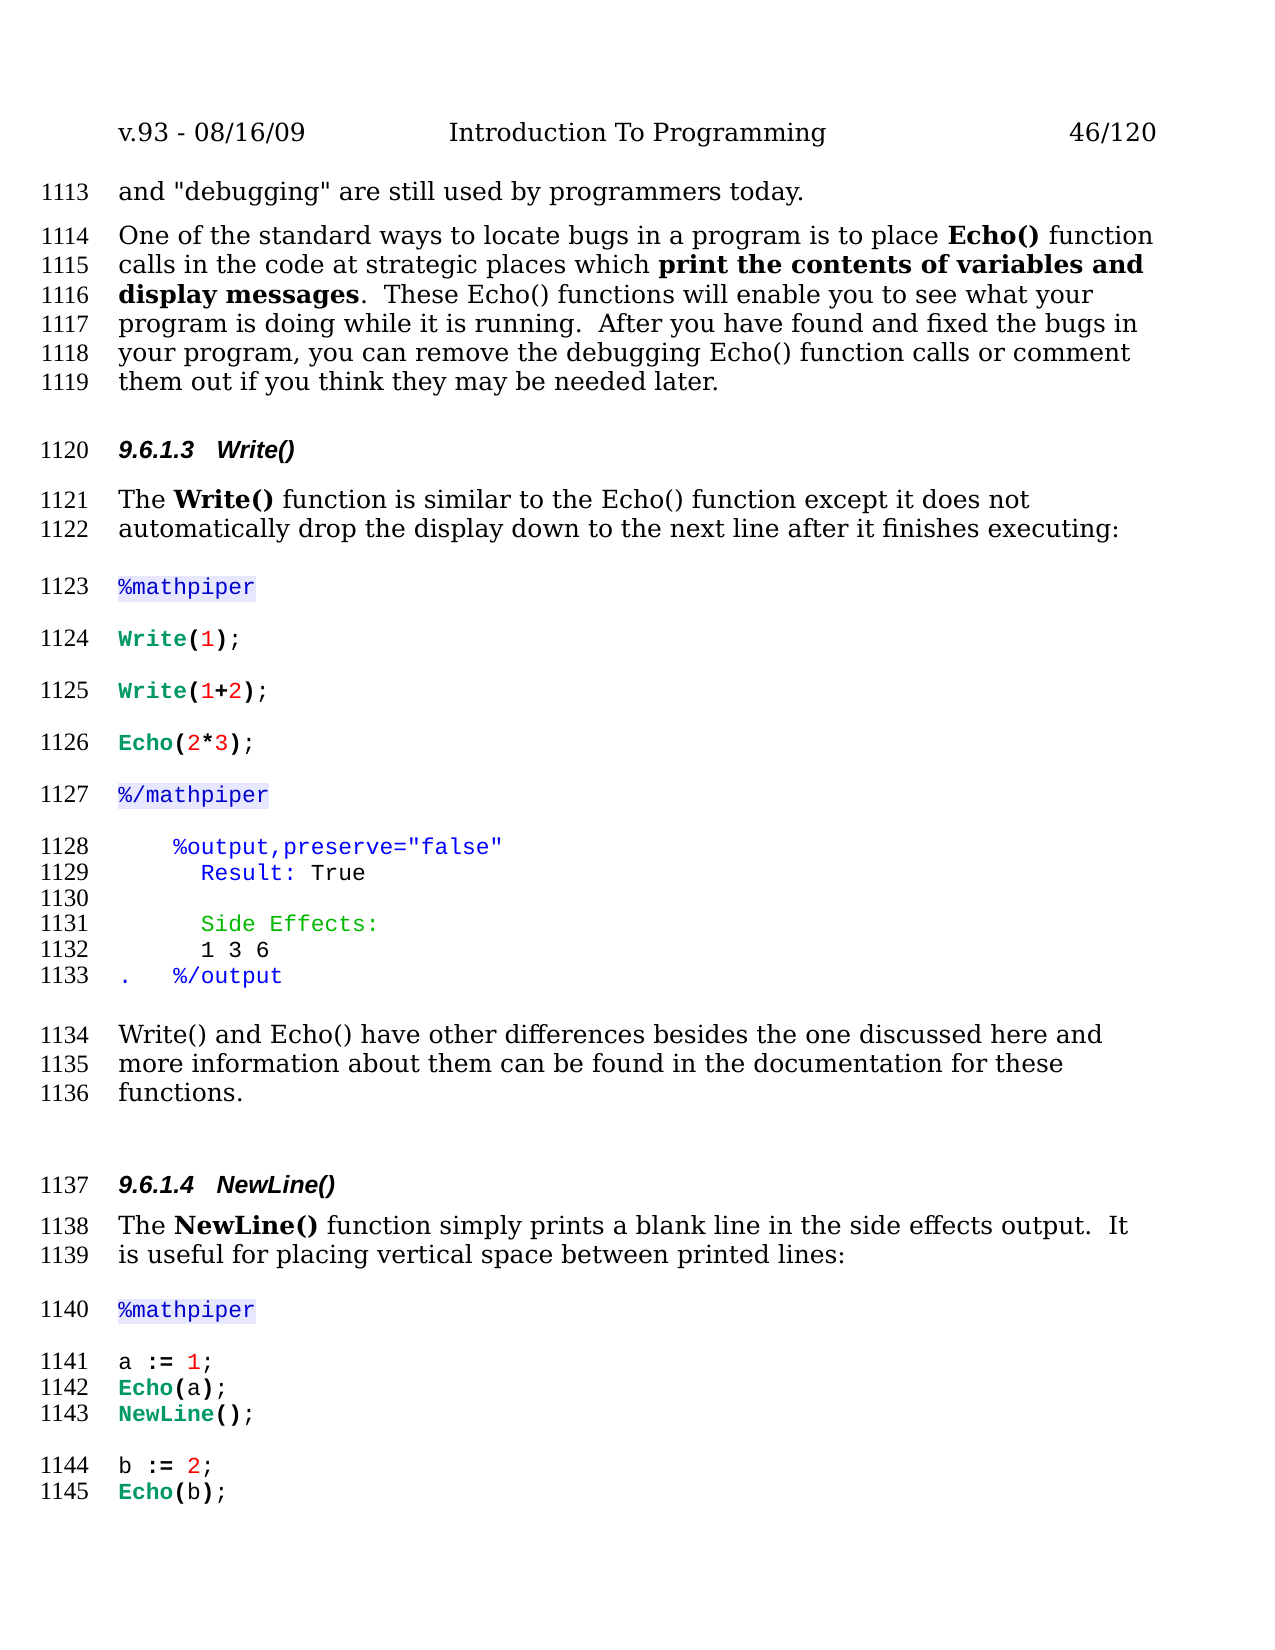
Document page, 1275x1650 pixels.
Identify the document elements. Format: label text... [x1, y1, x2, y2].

text 1 3 6 [118, 939, 1157, 965]
text and "debugging" are still used by programmers today. [118, 177, 1157, 206]
subtitle NewLine() [118, 1170, 1157, 1199]
text %mathpiper [118, 576, 1157, 602]
text a := 1; [118, 1351, 1157, 1376]
text Write() and Echo() have other differences besides the one discussed here and more information about them can be found in the documentation for these functions. [118, 1020, 1157, 1108]
text The NewLine() function simply prints a blank line in the side effects output. It is useful for placing vertical space between printed lines: [118, 1211, 1157, 1269]
text Write(1); [118, 627, 1157, 653]
text The Write() function is similar to the Echo() function except it does not automatically drop the display down to the next line after it finishes executing: [118, 485, 1157, 544]
text %output,preserve="false" [118, 835, 1157, 861]
text Echo(b); [118, 1480, 1157, 1506]
text %mathpiper [118, 1299, 1157, 1324]
text b := 2; [118, 1454, 1157, 1480]
text . %/output [118, 965, 1157, 991]
text Result: True [118, 861, 1157, 887]
text Side Effects: [118, 913, 1157, 939]
text %/mathpiper [118, 783, 1157, 809]
text Echo(2*3); [118, 731, 1157, 757]
text Echo(a); [118, 1376, 1157, 1402]
subtitle Write() [118, 436, 1157, 464]
text One of the standard ways to locate bugs in a program is to place Echo() function calls in the code at strategic places which print the contents of variables and display messages. These Echo() functions will enable you to see what your program is doing while it is running. After you have found and fixed the bugs in your program, you can remove the debugging Echo() function calls or comment them out if you think they may be needed later. [118, 221, 1157, 397]
text Write(1+2); [118, 679, 1157, 705]
text NewLine(); [118, 1402, 1157, 1428]
